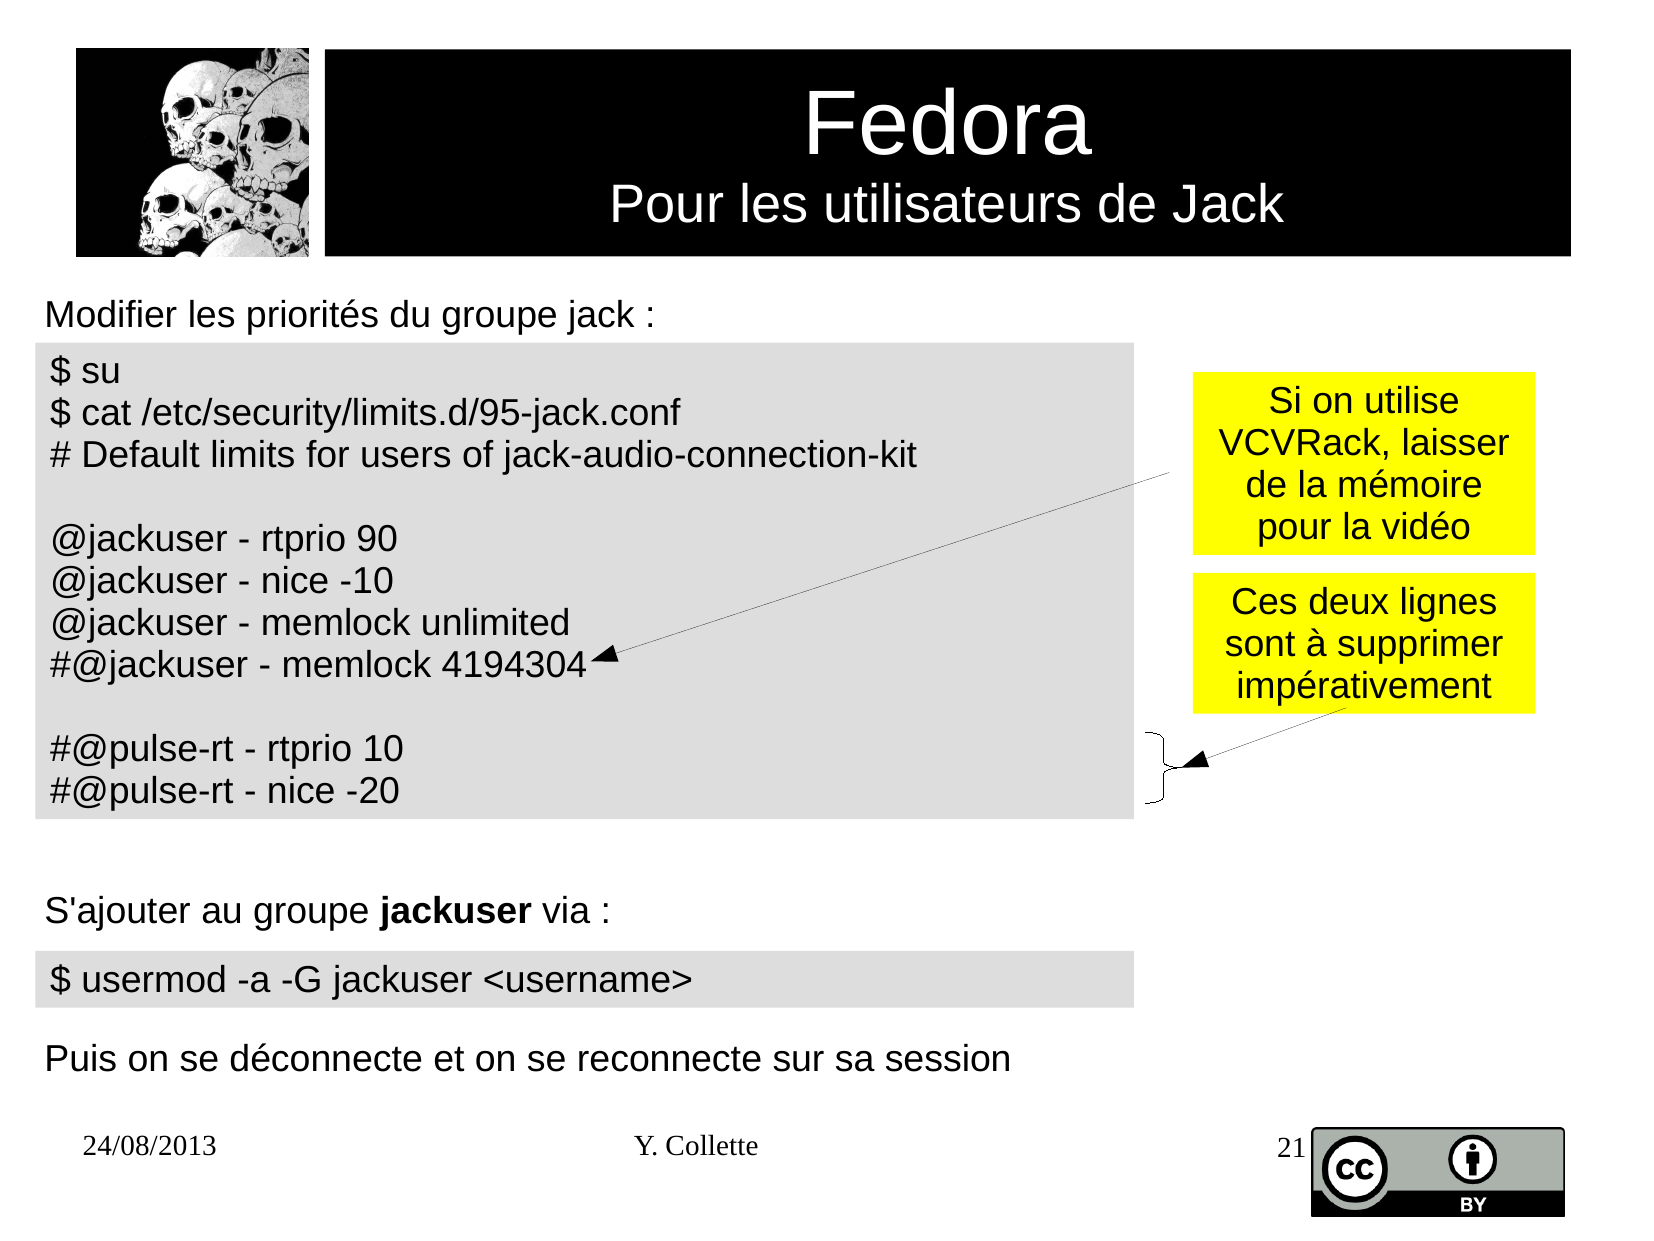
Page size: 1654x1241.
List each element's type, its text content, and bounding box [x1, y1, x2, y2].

text_box $ su $ cat /etc/security/limits.d/95-jack.conf # Default limits for users of jack-audio-connection-kit @jackuser - rtprio 90 @jackuser - nice -10 @jackuser - memlock unlimited #@jackuser - memlock 4194304 #@pulse-rt - rtprio 10 #@pulse-rt - nice -20 [35, 342, 1134, 820]
text_box Puis on se déconnecte et on se reconnecte sur sa session [29, 1029, 1052, 1087]
picture [76, 48, 309, 257]
text_box Modifier les priorités du groupe jack : [29, 285, 928, 343]
text_box S'ajouter au groupe jackuser via : [29, 882, 928, 939]
picture [1311, 1127, 1565, 1217]
text_box Ces deux lignes sont à supprimer impérativement [1192, 572, 1536, 714]
text_box $ usermod -a -G jackuser <username> [35, 950, 1134, 1008]
title Fedora Pour les utilisateurs de Jack [324, 49, 1571, 257]
text_box Si on utilise VCVRack, laisser de la mémoire pour la vidéo [1192, 372, 1536, 555]
